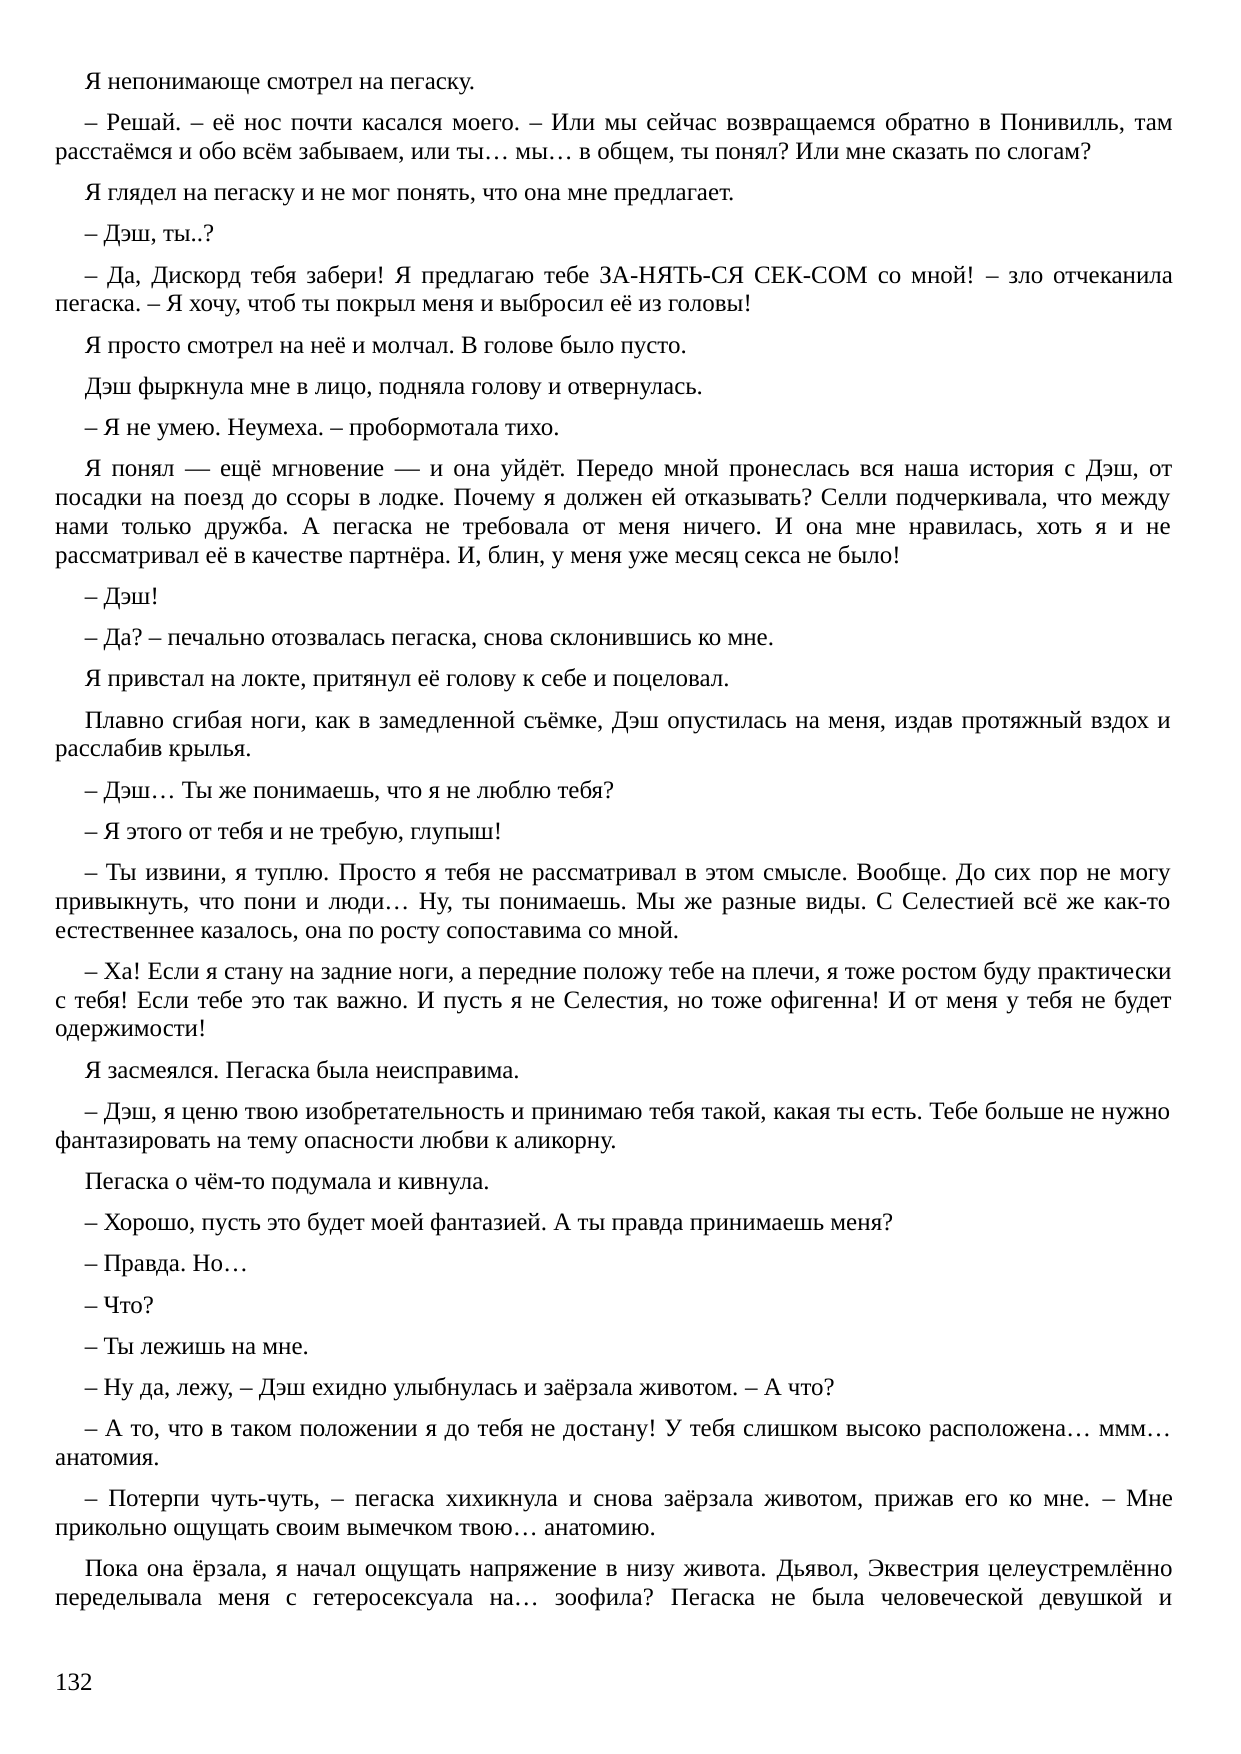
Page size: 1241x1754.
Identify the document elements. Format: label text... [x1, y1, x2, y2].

text – Хорошо, пусть это будет моей фантазией. А ты правда принимаешь меня? [55, 1207, 1173, 1236]
text – Дэш! [55, 581, 1173, 610]
text – Ты извини, я туплю. Просто я тебя не рассматривал в этом смысле. Вообще. До сих пор не могу привыкнуть, что пони и люди… Ну, ты понимаешь. Мы же разные виды. С Селестией всё же как-то естественнее казалось, она по росту сопоставима со мной. [55, 857, 1173, 943]
text – Что? [55, 1290, 1173, 1318]
text – Дэш, я ценю твою изобретательность и принимаю тебя такой, какая ты есть. Тебе больше не нужно фантазировать на тему опасности любви к аликорну. [55, 1096, 1173, 1153]
text – Потерпи чуть-чуть, – пегаска хихикнула и снова заёрзала животом, прижав его ко мне. – Мне прикольно ощущать своим вымечком твою… анатомию. [55, 1483, 1173, 1541]
text – Я этого от тебя и не требую, глупыш! [55, 816, 1173, 845]
text Пегаска о чём-то подумала и кивнула. [55, 1166, 1173, 1195]
text – Правда. Но… [55, 1248, 1173, 1277]
text Я засмеялся. Пегаска была неисправима. [55, 1055, 1173, 1083]
text – Дэш… Ты же понимаешь, что я не люблю тебя? [55, 775, 1173, 803]
text – Я не умею. Неумеха. – пробормотала тихо. [55, 412, 1173, 441]
text – А то, что в таком положении я до тебя не достану! У тебя слишком высоко расположена… ммм… анатомия. [55, 1413, 1173, 1471]
text – Ха! Если я стану на задние ноги, а передние положу тебе на плечи, я тоже ростом буду практически с тебя! Если тебе это так важно. И пусть я не Селестия, но тоже офигенна! И от меня у тебя не будет одержимости! [55, 956, 1173, 1042]
text Я непонимающе смотрел на пегаску. [55, 66, 1173, 95]
text Пока она ёрзала, я начал ощущать напряжение в низу живота. Дьявол, Эквестрия целеустремлённо переделывала меня с гетеросексуала на… зоофила? Пегаска не была человеческой девушкой и [55, 1553, 1173, 1611]
text Я понял — ещё мгновение — и она уйдёт. Передо мной пронеслась вся наша история с Дэш, от посадки на поезд до ссоры в лодке. Почему я должен ей отказывать? Селли подчеркивала, что между нами только дружба. А пегаска не требовала от меня ничего. И она мне нравилась, хоть я и не рассматривал её в качестве партнёра. И, блин, у меня уже месяц секса не было! [55, 453, 1173, 568]
text – Да, Дискорд тебя забери! Я предлагаю тебе ЗА-НЯТЬ-СЯ СЕК-СОМ со мной! – зло отчеканила пегаска. – Я хочу, чтоб ты покрыл меня и выбросил её из головы! [55, 260, 1173, 317]
text – Решай. – её нос почти касался моего. – Или мы сейчас возвращаемся обратно в Понивилль, там расстаёмся и обо всём забываем, или ты… мы… в общем, ты понял? Или мне сказать по слогам? [55, 107, 1173, 165]
text – Да? – печально отозвалась пегаска, снова склонившись ко мне. [55, 622, 1173, 651]
text Я просто смотрел на неё и молчал. В голове было пусто. [55, 330, 1173, 358]
text Я глядел на пегаску и не мог понять, что она мне предлагает. [55, 177, 1173, 206]
text Я привстал на локте, притянул её голову к себе и поцеловал. [55, 663, 1173, 692]
text Плавно сгибая ноги, как в замедленной съёмке, Дэш опустилась на меня, издав протяжный вздох и расслабив крылья. [55, 705, 1173, 762]
text – Дэш, ты..? [55, 218, 1173, 247]
text – Ну да, лежу, – Дэш ехидно улыбнулась и заёрзала животом. – А что? [55, 1372, 1173, 1401]
text – Ты лежишь на мне. [55, 1331, 1173, 1360]
text Дэш фыркнула мне в лицо, подняла голову и отвернулась. [55, 371, 1173, 400]
